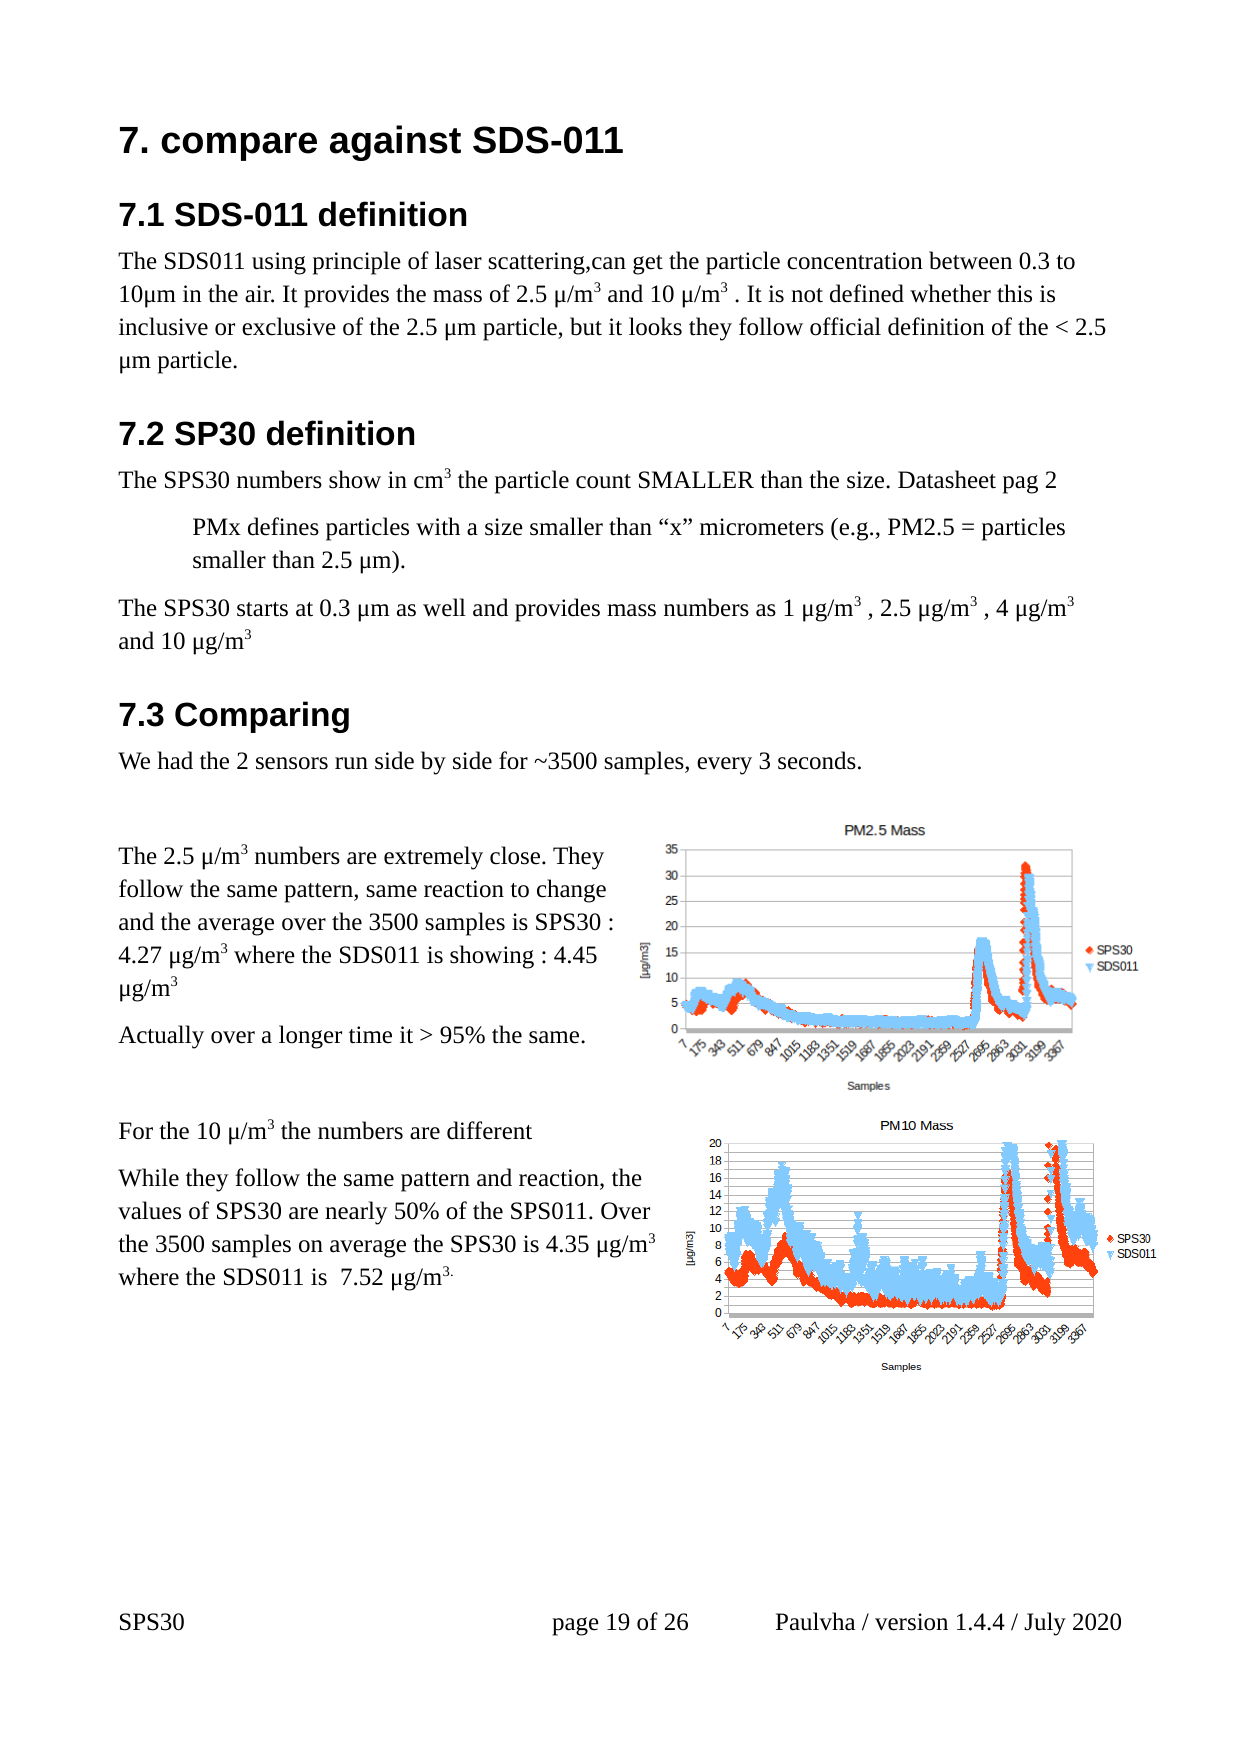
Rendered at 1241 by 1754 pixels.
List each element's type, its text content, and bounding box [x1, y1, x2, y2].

picture [621, 807, 1166, 1389]
text The SPS30 starts at 0.3 μm as well and provides mass numbers as 1 μg/m3 , 2.5 μg/m3 , 4 μg/m3 and 10 μg/m3 [118, 593, 1122, 655]
text For the 10 μ/m3 the numbers are different [118, 1116, 667, 1144]
subtitle 7. compare against SDS-011 [118, 118, 1122, 162]
text PMx defines particles with a size smaller than “x” micrometers (e.g., PM2.5 = particles smaller than 2.5 μm). [192, 512, 1122, 574]
text The 2.5 μ/m3 numbers are extremely close. They follow the same pattern, same reaction to change and the average over the 3500 samples is SPS30 : 4.27 μg/m3 where the SDS011 is showing : 4.45 μg/m3 [118, 841, 621, 1002]
subtitle 7.3 Comparing [118, 694, 1122, 733]
text We had the 2 sensors run side by side for ~3500 samples, every 3 seconds. [118, 746, 1122, 774]
text The SDS011 using principle of laser scattering,can get the particle concentration between 0.3 to 10μm in the air. It provides the mass of 2.5 μ/m3 and 10 μ/m3 . It is not defined whether this is inclusive or exclusive of the 2.5 μm particle, but it looks they follow official definition of the < 2.5 μm particle. [118, 246, 1122, 374]
text Actually over a longer time it > 95% the same. [118, 1021, 621, 1049]
subtitle 7.2 SP30 definition [118, 414, 1122, 452]
text The SPS30 numbers show in cm3 the particle count SMALLER than the size. Datasheet pag 2 [118, 465, 1122, 494]
subtitle 7.1 SDS-011 definition [118, 195, 1122, 234]
text While they follow the same pattern and reaction, the values of SPS30 are nearly 50% of the SPS011. Over the 3500 samples on average the SPS30 is 4.35 μg/m3 where the SDS011 is 7.52 μg/m3. [118, 1163, 667, 1291]
